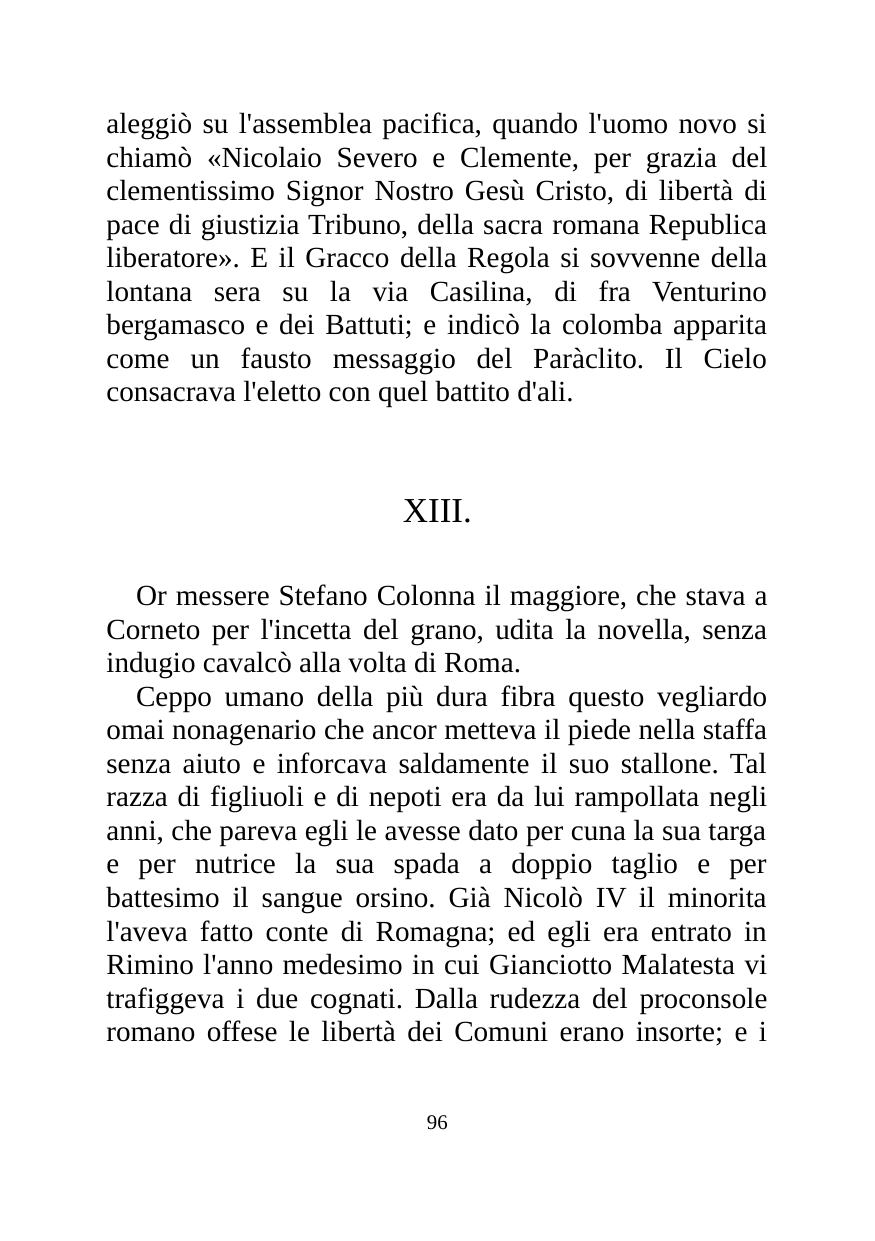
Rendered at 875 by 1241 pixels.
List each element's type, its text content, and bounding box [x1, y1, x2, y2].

text Or messere Stefano Colonna il maggiore, che stava a Corneto per l'incetta del grano, udita la novella, senza indugio cavalcò alla volta di Roma. [106, 578, 768, 679]
text Ceppo umano della più dura fibra questo vegliardo omai nonagenario che ancor metteva il piede nella staffa senza aiuto e inforcava saldamente il suo stallone. Tal razza di figliuoli e di nepoti era da lui rampollata negli anni, che pareva egli le avesse dato per cuna la sua targa e per nutrice la sua spada a doppio taglio e per battesimo il sangue orsino. Già Nicolò IV il minorita l'aveva fatto conte di Romagna; ed egli era entrato in Rimino l'anno medesimo in cui Gianciotto Malatesta vi trafiggeva i due cognati. Dalla rudezza del proconsole romano offese le libertà dei Comuni erano insorte; e i [106, 679, 768, 1048]
subtitle XIII. [106, 489, 768, 529]
text aleggiò su l'assemblea pacifica, quando l'uomo novo si chiamò «Nicolaio Severo e Clemente, per grazia del clementissimo Signor Nostro Gesù Cristo, di libertà di pace di giustizia Tribuno, della sacra romana Republica liberatore». E il Gracco della Regola si sovvenne della lontana sera su la via Casilina, di fra Venturino bergamasco e dei Battuti; e indicò la colomba apparita come un fausto messaggio del Paràclito. Il Cielo consacrava l'eletto con quel battito d'ali. [106, 106, 768, 408]
